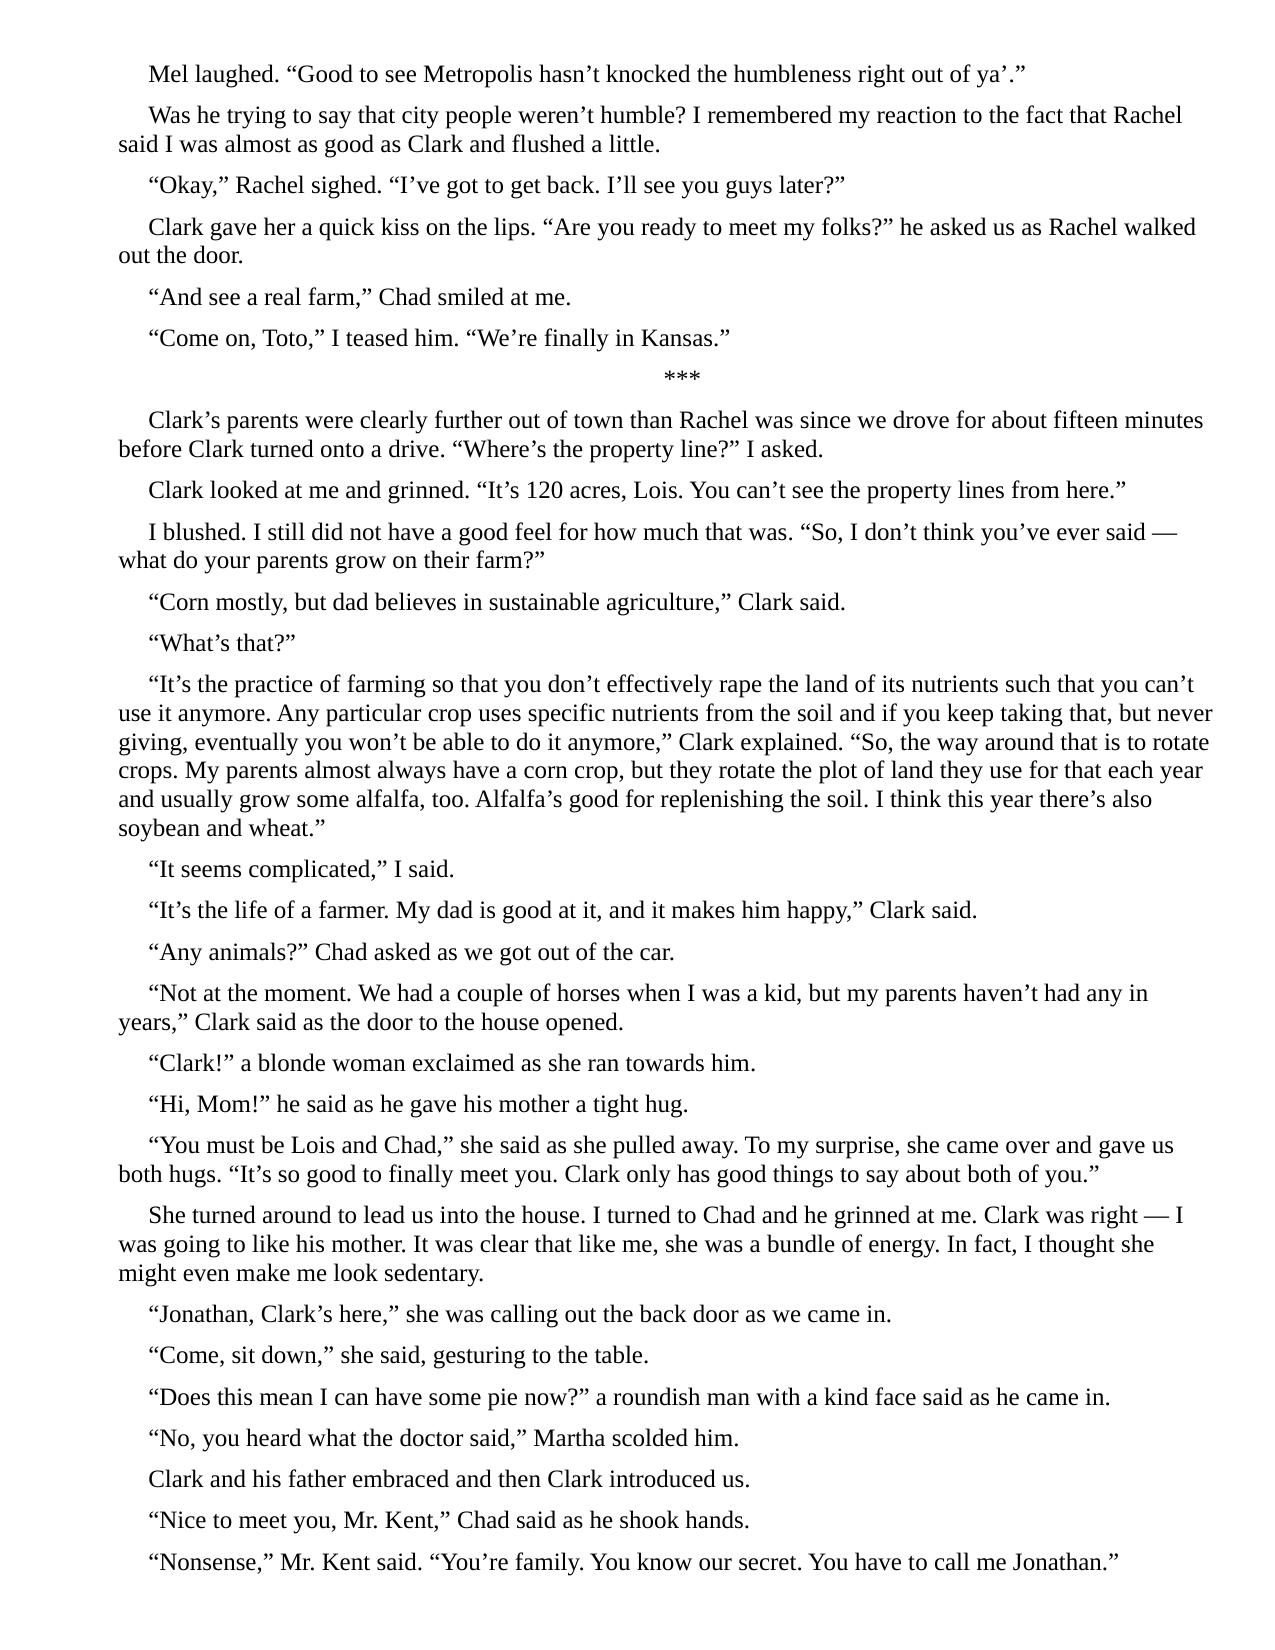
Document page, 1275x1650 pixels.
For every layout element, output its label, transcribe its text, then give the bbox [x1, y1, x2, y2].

text Mel laughed. “Good to see Metropolis hasn’t knocked the humbleness right out of ya’.” [118, 59, 1216, 88]
text I blushed. I still did not have a good feel for how much that was. “So, I don’t think you’ve ever said — what do your parents grow on their farm?” [118, 517, 1216, 574]
text “Any animals?” Chad asked as we got out of the car. [118, 937, 1216, 965]
text “Clark!” a blonde woman exclaimed as she ran towards him. [118, 1048, 1216, 1077]
text “Hi, Mom!” he said as he gave his mother a tight hug. [118, 1089, 1216, 1118]
text Was he trying to say that city people weren’t humble? I remembered my reaction to the fact that Rachel said I was almost as good as Clark and flushed a little. [118, 100, 1216, 158]
text Clark’s parents were clearly further out of town than Rachel was since we drove for about fifteen minutes before Clark turned onto a drive. “Where’s the property line?” I asked. [118, 405, 1216, 463]
text “No, you heard what the doctor said,” Martha scolded him. [118, 1423, 1216, 1452]
text “It’s the life of a farmer. My dad is good at it, and it makes him happy,” Clark said. [118, 895, 1216, 924]
text “Nice to meet you, Mr. Kent,” Chad said as he shook hands. [118, 1505, 1216, 1534]
text “Not at the moment. We had a couple of horses when I was a kid, but my parents haven’t had any in years,” Clark said as the door to the house opened. [118, 978, 1216, 1035]
text “You must be Lois and Chad,” she said as she pulled away. To my surprise, she came over and gave us both hugs. “It’s so good to finally meet you. Clark only has good things to say about both of you.” [118, 1130, 1216, 1188]
text “Okay,” Rachel sighed. “I’ve got to get back. I’ll see you guys later?” [118, 170, 1216, 199]
text *** [118, 364, 1216, 393]
text “Jonathan, Clark’s here,” she was calling out the back door as we came in. [118, 1299, 1216, 1328]
text “Nonsense,” Mr. Kent said. “You’re family. You know our secret. You have to call me Jonathan.” [118, 1547, 1216, 1575]
text “Corn mostly, but dad believes in sustainable agriculture,” Clark said. [118, 587, 1216, 615]
text “It’s the practice of farming so that you don’t effectively rape the land of its nutrients such that you can’t use it anymore. Any particular crop uses specific nutrients from the soil and if you keep taking that, but never giving, eventually you won’t be able to do it anymore,” Clark explained. “So, the way around that is to rotate crops. My parents almost always have a corn crop, but they rotate the plot of land they use for that each year and usually grow some alfalfa, too. Alfalfa’s good for replenishing the soil. I think this year there’s also soybean and wheat.” [118, 669, 1216, 842]
text “What’s that?” [118, 628, 1216, 657]
text “It seems complicated,” I said. [118, 854, 1216, 883]
text “Come on, Toto,” I teased him. “We’re finally in Kansas.” [118, 323, 1216, 352]
text “And see a real farm,” Chad smiled at me. [118, 282, 1216, 310]
text Clark gave her a quick kiss on the lips. “Are you ready to meet my folks?” he asked us as Rachel walked out the door. [118, 212, 1216, 269]
text Clark looked at me and grinned. “It’s 120 acres, Lois. You can’t see the property lines from here.” [118, 475, 1216, 504]
text “Come, sit down,” she said, gesturing to the table. [118, 1340, 1216, 1369]
text She turned around to lead us into the house. I turned to Chad and he grinned at me. Clark was right — I was going to like his mother. It was clear that like me, she was a bundle of energy. In fact, I thought she might even make me look sedentary. [118, 1200, 1216, 1287]
text Clark and his father embraced and then Clark introduced us. [118, 1464, 1216, 1493]
text “Does this mean I can have some pie now?” a roundish man with a kind face said as he came in. [118, 1382, 1216, 1410]
